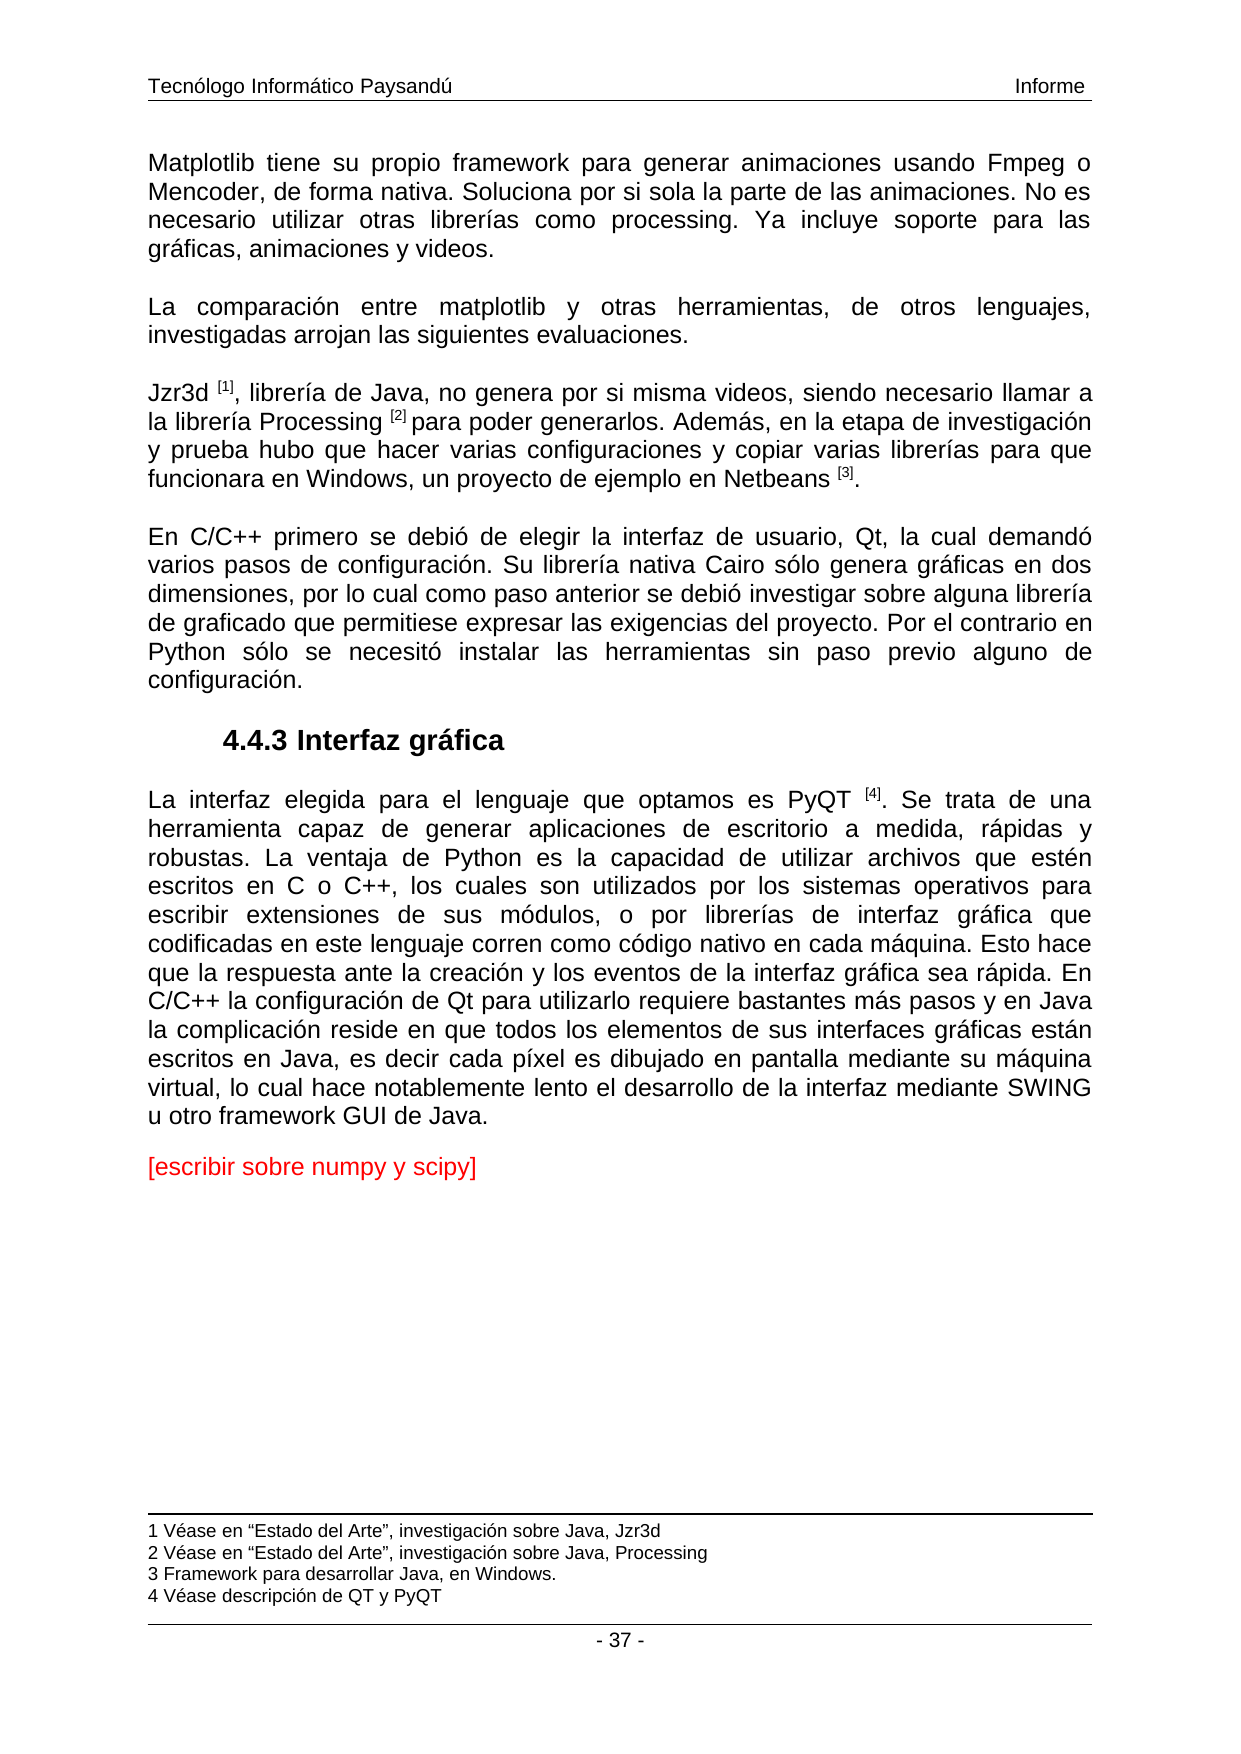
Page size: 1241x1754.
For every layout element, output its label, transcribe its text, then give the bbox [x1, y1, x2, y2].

subtitle Interfaz gráfica [223, 723, 1092, 756]
text En C/C++ primero se debió de elegir la interfaz de usuario, Qt, la cual demandó varios pasos de configuración. Su librería nativa Cairo sólo genera gráficas en dos dimensiones, por lo cual como paso anterior se debió investigar sobre alguna librería de graficado que permitiese expresar las exigencias del proyecto. Por el contrario en Python sólo se necesitó instalar las herramientas sin paso previo alguno de configuración. [148, 521, 1092, 694]
text La interfaz elegida para el lenguaje que optamos es PyQT []. Se trata de una herramienta capaz de generar aplicaciones de escritorio a medida, rápidas y robustas. La ventaja de Python es la capacidad de utilizar archivos que estén escritos en C o C++, los cuales son utilizados por los sistemas operativos para escribir extensiones de sus módulos, o por librerías de interfaz gráfica que codificadas en este lenguaje corren como código nativo en cada máquina. Esto hace que la respuesta ante la creación y los eventos de la interfaz gráfica sea rápida. En C/C++ la configuración de Qt para utilizarlo requiere bastantes más pasos y en Java la complicación reside en que todos los elementos de sus interfaces gráficas están escritos en Java, es decir cada píxel es dibujado en pantalla mediante su máquina virtual, lo cual hace notablemente lento el desarrollo de la interfaz mediante SWING u otro framework GUI de Java. [148, 785, 1092, 1130]
text Véase en “Estado del Arte”, investigación sobre Java, Processing [148, 1542, 1092, 1563]
text Matplotlib tiene su propio framework para generar animaciones usando Fmpeg o Mencoder, de forma nativa. Soluciona por si sola la parte de las animaciones. No es necesario utilizar otras librerías como processing. Ya incluye soporte para las gráficas, animaciones y videos. [148, 148, 1092, 263]
text Véase en “Estado del Arte”, investigación sobre Java, Jzr3d [148, 1520, 1092, 1542]
text Framework para desarrollar Java, en Windows. [148, 1563, 1092, 1585]
text Jzr3d [], librería de Java, no genera por si misma videos, siendo necesario llamar a la librería Processing [] para poder generarlos. Además, en la etapa de investigación y prueba hubo que hacer varias configuraciones y copiar varias librerías para que funcionara en Windows, un proyecto de ejemplo en Netbeans []. [148, 378, 1092, 493]
text La comparación entre matplotlib y otras herramientas, de otros lenguajes, investigadas arrojan las siguientes evaluaciones. [148, 291, 1092, 349]
text [escribir sobre numpy y scipy] [148, 1152, 1092, 1180]
text Véase descripción de QT y PyQT [148, 1585, 1092, 1606]
